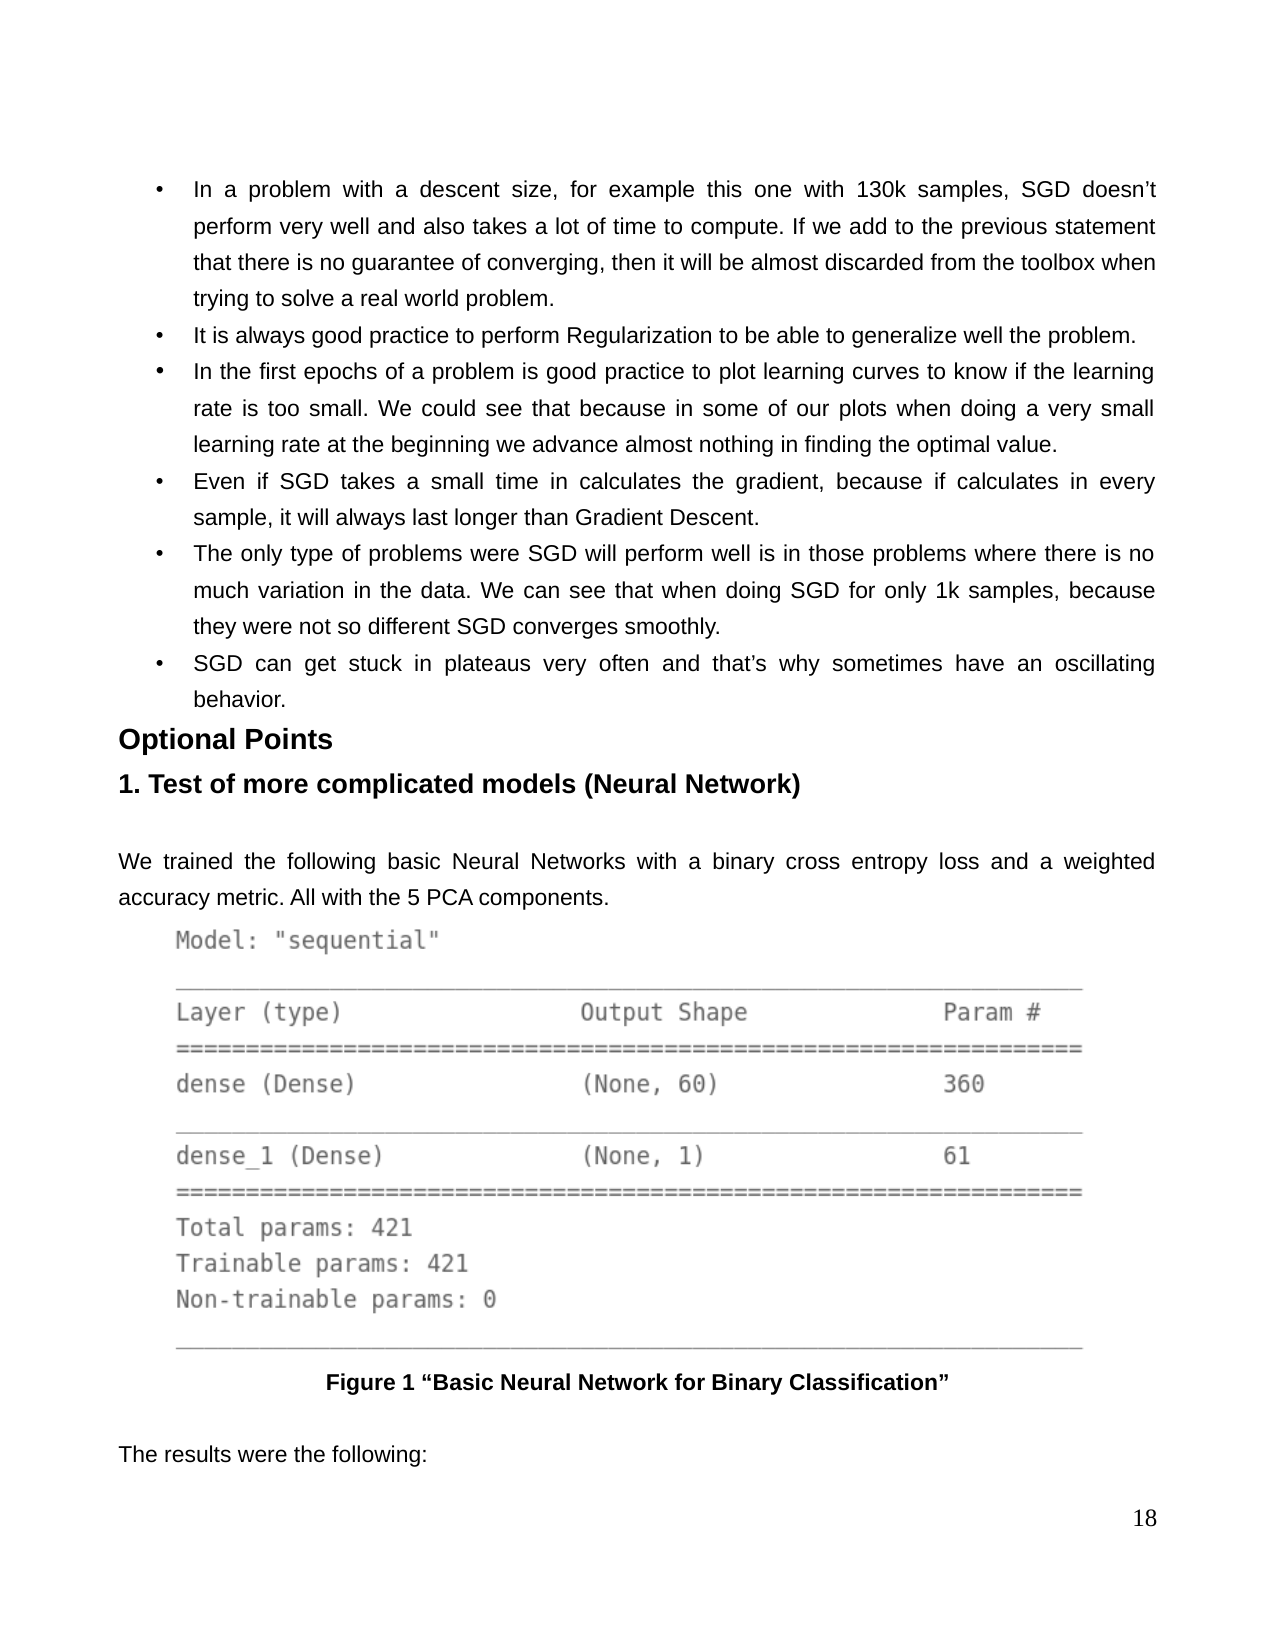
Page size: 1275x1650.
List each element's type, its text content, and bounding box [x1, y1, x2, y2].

list It is always good practice to perform Regularization to be able to generalize well the problem. [156, 322, 1157, 348]
text Figure 1 “Basic Neural Network for Binary Classification” [118, 1359, 1157, 1395]
list In a problem with a descent size, for example this one with 130k samples, SGD doesn’t perform very well and also takes a lot of time to compute. If we add to the previous statement that there is no guarantee of converging, then it will be almost discarded from the toolbox when trying to solve a real world problem. [156, 176, 1157, 312]
list The only type of problems were SGD will perform well is in those problems where there is no much variation in the data. We can see that when doing SGD for only 1k samples, because they were not so different SGD converges smoothly. [156, 540, 1157, 639]
picture [172, 920, 1103, 1359]
list In the first epochs of a problem is good practice to plot learning curves to know if the learning rate is too small. We could see that because in some of our plots when doing a very small learning rate at the beginning we advance almost nothing in finding the optimal value. [156, 358, 1157, 458]
list Even if SGD takes a small time in calculates the gradient, because if calculates in every sample, it will always last longer than Gradient Descent. [156, 468, 1157, 530]
text Optional Points [118, 722, 1157, 756]
text We trained the following basic Neural Networks with a binary cross entropy loss and a weighted accuracy metric. All with the 5 PCA components. [118, 848, 1157, 911]
text The results were the following: [118, 1441, 1157, 1468]
text 1. Test of more complicated models (Neural Network) [118, 768, 1157, 800]
list SGD can get stuck in plateaus very often and that’s why sometimes have an oscillating behavior. [156, 649, 1157, 712]
